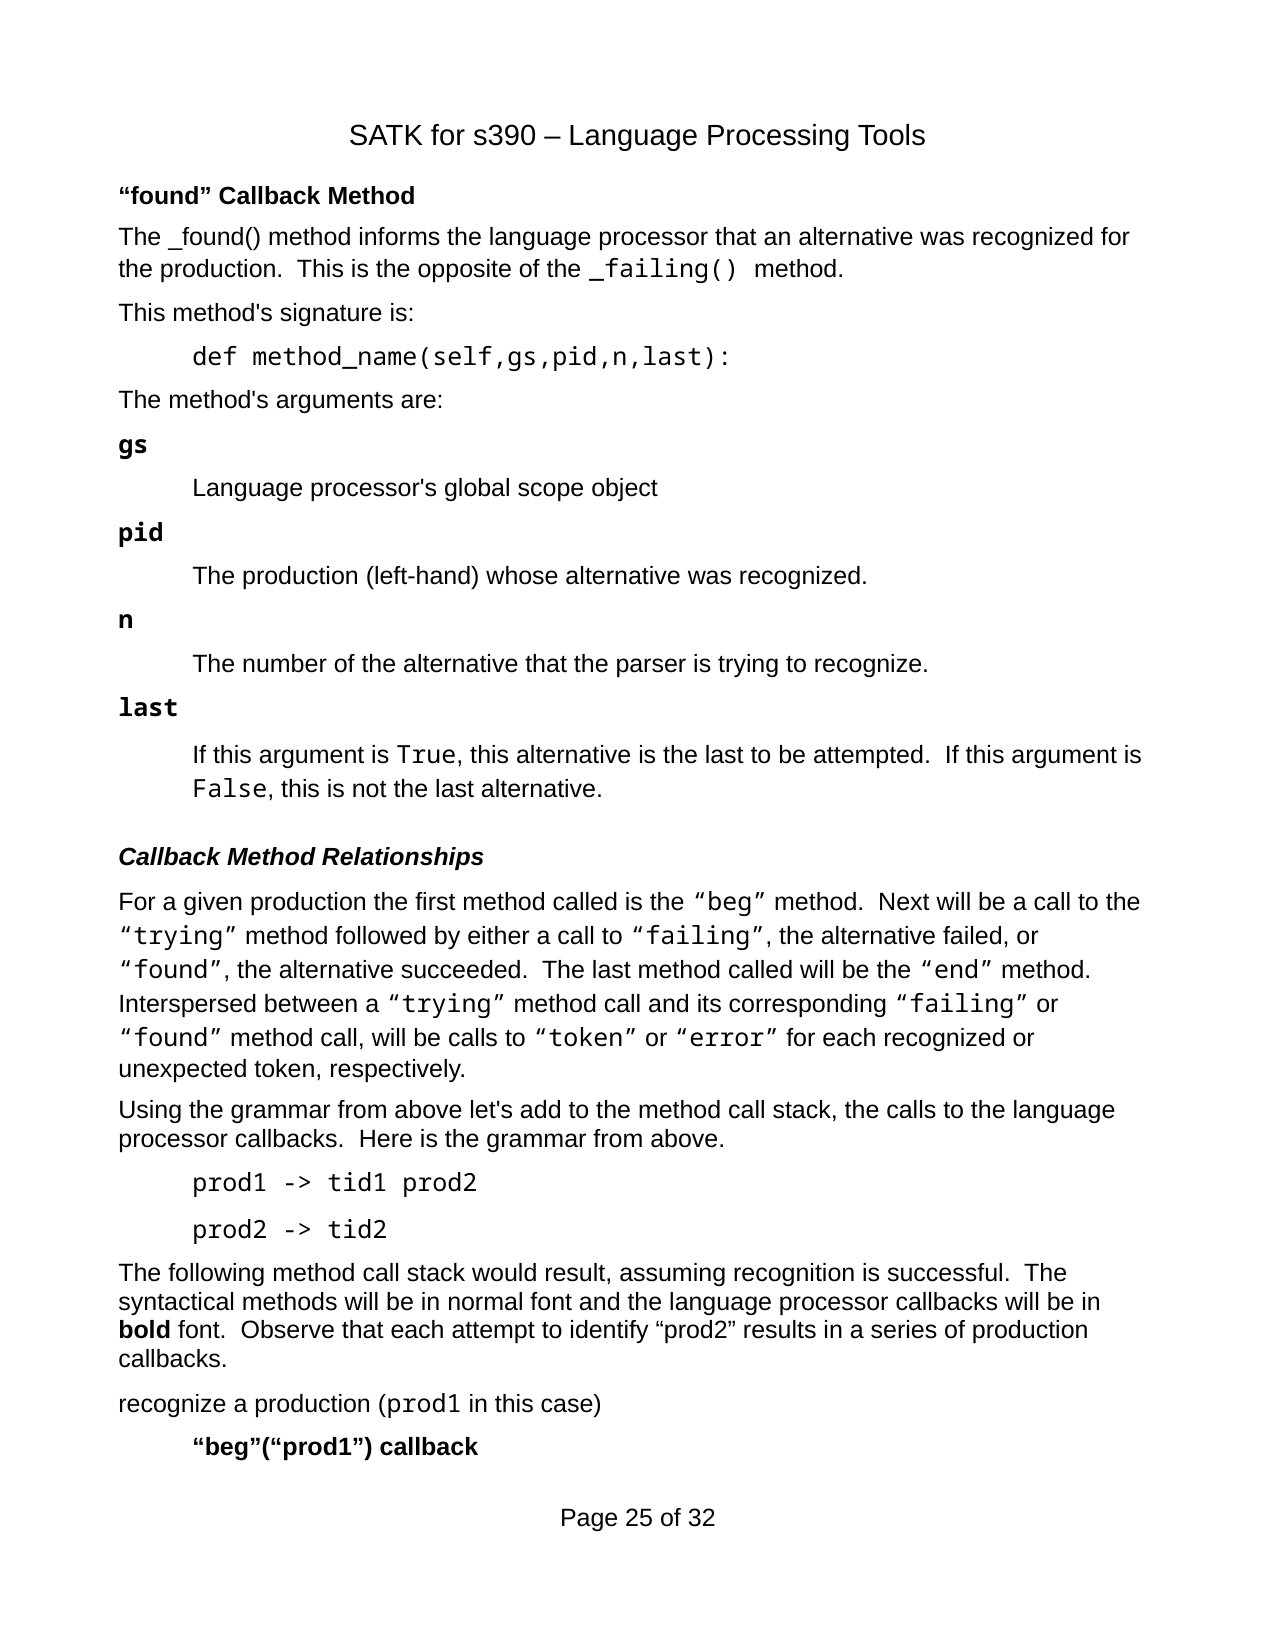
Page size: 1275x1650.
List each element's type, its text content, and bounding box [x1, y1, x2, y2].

text This method's signature is: [118, 297, 1157, 326]
text The number of the alternative that the parser is trying to recognize. [192, 649, 1157, 677]
text recognize a production (prod1 in this case) [118, 1385, 1157, 1419]
text Using the grammar from above let's add to the method call stack, the calls to the language processor callbacks. Here is the grammar from above. [118, 1095, 1157, 1152]
text For a given production the first method called is the “beg” method. Next will be a call to the “trying” method followed by either a call to “failing”, the alternative failed, or “found”, the alternative succeeded. The last method called will be the “end” method. Interspersed between a “trying” method call and its corresponding “failing” or “found” method call, will be calls to “token” or “error” for each recognized or unexpected token, respectively. [118, 883, 1157, 1082]
text last [118, 690, 1157, 724]
text pid [118, 514, 1157, 548]
text gs [118, 427, 1157, 461]
text prod1 -> tid1 prod2 [192, 1165, 1157, 1199]
text Language processor's global scope object [192, 473, 1157, 502]
subtitle “found” Callback Method [118, 181, 1157, 210]
text If this argument is True, this alternative is the last to be attempted. If this argument is False, this is not the last alternative. [192, 737, 1157, 805]
text n [118, 602, 1157, 636]
text The production (left-hand) whose alternative was recognized. [192, 561, 1157, 590]
text def method_name(self,gs,pid,n,last): [192, 339, 1157, 373]
text prod2 -> tid2 [192, 1211, 1157, 1245]
text The _found() method informs the language processor that an alternative was recognized for the production. This is the opposite of the _failing() method. [118, 222, 1157, 285]
subtitle Callback Method Relationships [118, 842, 1157, 871]
text The method's arguments are: [118, 385, 1157, 414]
text The following method call stack would result, assuming recognition is successful. The syntactical methods will be in normal font and the language processor callbacks will be in bold font. Observe that each attempt to identify “prod2” results in a series of production callbacks. [118, 1258, 1157, 1373]
text “beg”(“prod1”) callback [192, 1432, 1157, 1461]
